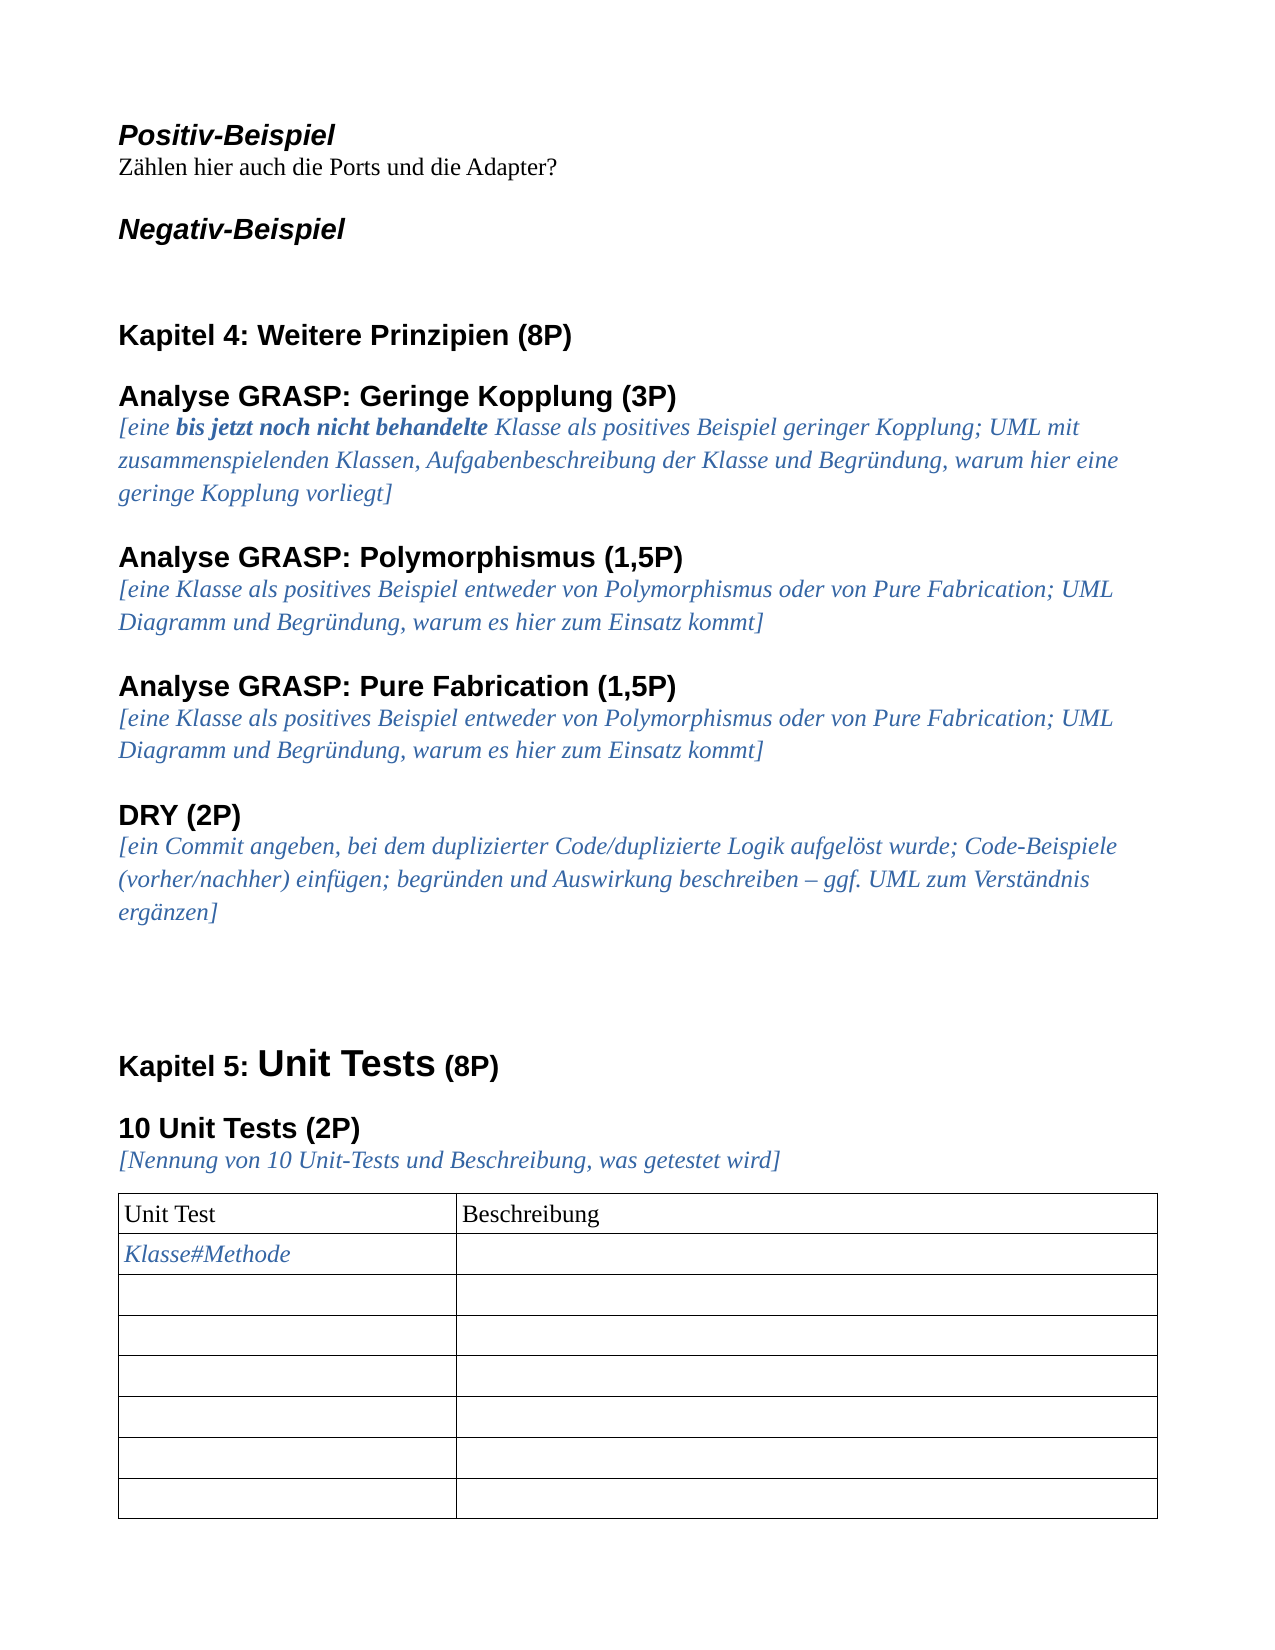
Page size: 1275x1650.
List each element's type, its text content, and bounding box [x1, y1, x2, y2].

table_cell [457, 1356, 1157, 1396]
text [eine Klasse als positives Beispiel entweder von Polymorphismus oder von Pure Fabrication; UML Diagramm und Begründung, warum es hier zum Einsatz kommt] [118, 703, 1157, 764]
table_cell [457, 1234, 1157, 1274]
table_cell [457, 1316, 1157, 1355]
subtitle Analyse GRASP: Pure Fabrication (1,5P) [118, 669, 1157, 703]
subtitle Negativ-Beispiel [118, 212, 1157, 245]
text [eine Klasse als positives Beispiel entweder von Polymorphismus oder von Pure Fabrication; UML Diagramm und Begründung, warum es hier zum Einsatz kommt] [118, 574, 1157, 636]
text [eine bis jetzt noch nicht behandelte Klasse als positives Beispiel geringer Kopplung; UML mit zusammenspielenden Klassen, Aufgabenbeschreibung der Klasse und Begründung, warum hier eine geringe Kopplung vorliegt] [118, 412, 1157, 507]
text [Nennung von 10 Unit-Tests und Beschreibung, was getestet wird] [118, 1145, 1157, 1173]
table_header Unit Test [119, 1194, 456, 1233]
table_cell Klasse#Methode [119, 1234, 456, 1274]
table_cell [119, 1316, 456, 1355]
subtitle Kapitel 4: Weitere Prinzipien (8P) [118, 318, 1157, 351]
table_cell [457, 1275, 1157, 1314]
text Zählen hier auch die Ports und die Adapter? [118, 152, 1157, 180]
subtitle Analyse GRASP: Polymorphismus (1,5P) [118, 540, 1157, 574]
subtitle Analyse GRASP: Geringe Kopplung (3P) [118, 378, 1157, 412]
table_cell [119, 1356, 456, 1396]
table_cell [119, 1397, 456, 1437]
table_cell [457, 1438, 1157, 1477]
table_cell [119, 1275, 456, 1314]
table_cell [457, 1479, 1157, 1518]
table_cell [457, 1397, 1157, 1437]
subtitle Kapitel 5: Unit Tests (8P) [118, 1041, 1157, 1084]
table_cell [119, 1438, 456, 1477]
table_cell [119, 1479, 456, 1518]
text [ein Commit angeben, bei dem duplizierter Code/duplizierte Logik aufgelöst wurde; Code-Beispiele (vorher/nachher) einfügen; begründen und Auswirkung beschreiben – ggf. UML zum Verständnis ergänzen] [118, 831, 1157, 926]
subtitle Positiv-Beispiel [118, 118, 1157, 152]
subtitle DRY (2P) [118, 798, 1157, 831]
subtitle 10 Unit Tests (2P) [118, 1111, 1157, 1145]
table_header Beschreibung [457, 1194, 1157, 1233]
